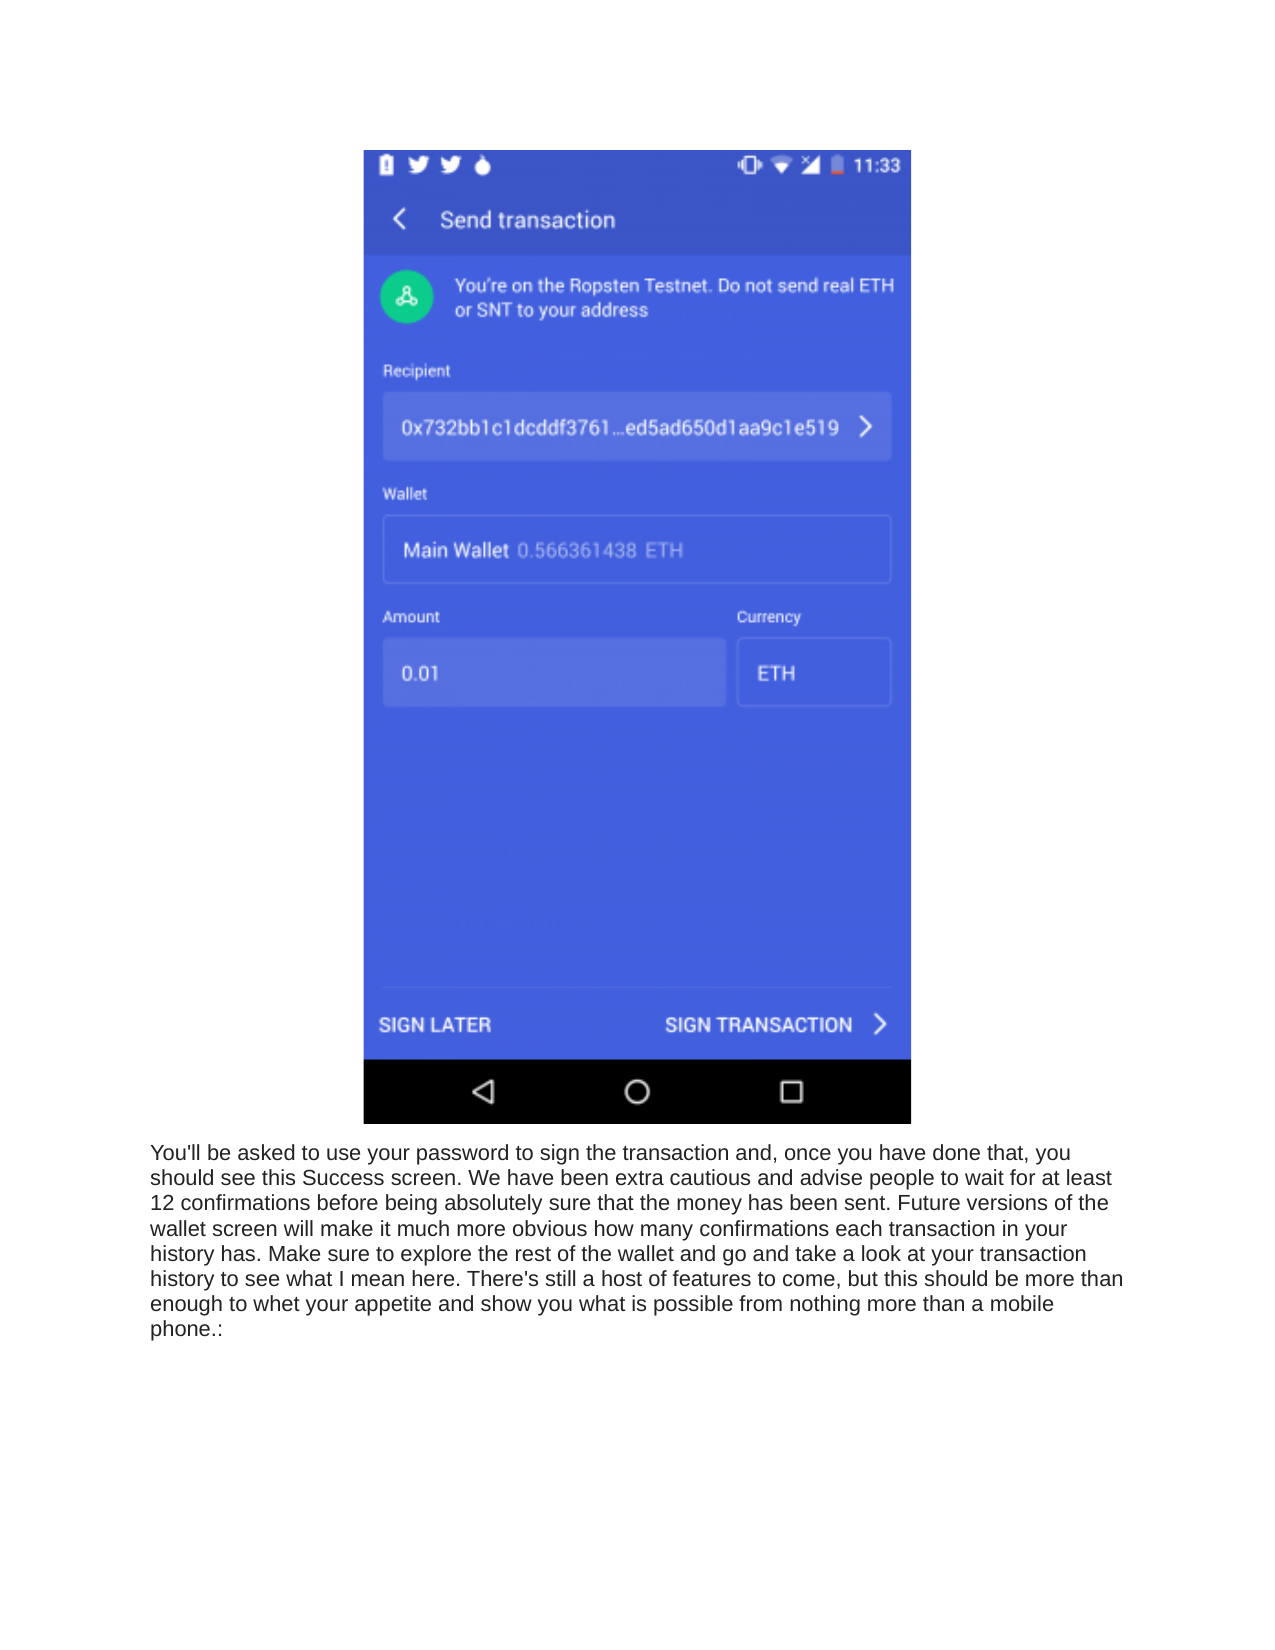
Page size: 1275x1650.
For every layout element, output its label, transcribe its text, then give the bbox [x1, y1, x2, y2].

text You'll be asked to use your password to sign the transaction and, once you have done that, you should see this Success screen. We have been extra cautious and advise people to wait for at least 12 confirmations before being absolutely sure that the money has been sent. Future versions of the wallet screen will make it much more obvious how many confirmations each transaction in your history has. Make sure to explore the rest of the wallet and go and take a look at your transaction history to see what I mean here. There's still a host of features to come, but this should be more than enough to whet your appetite and show you what is possible from nothing more than a mobile phone.: [150, 1140, 1125, 1341]
picture [363, 150, 912, 1124]
